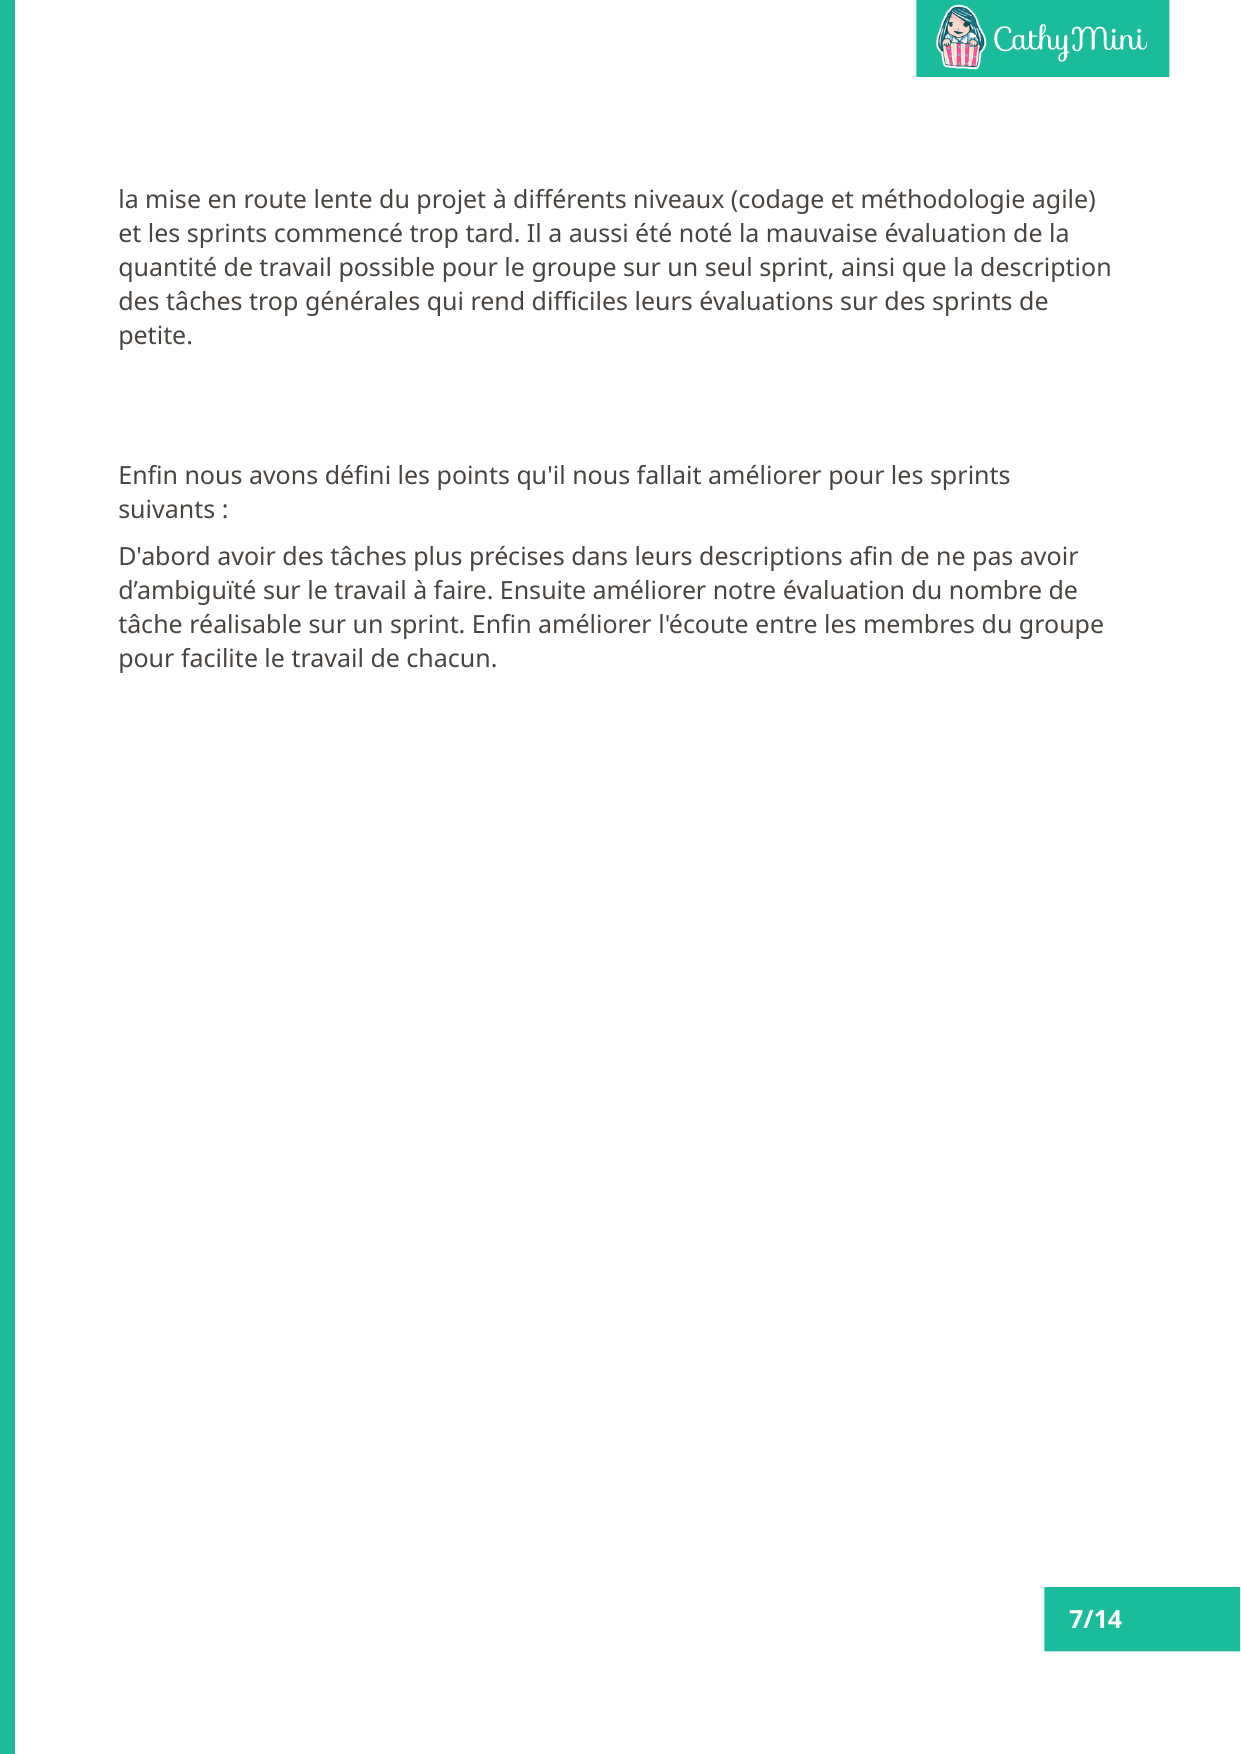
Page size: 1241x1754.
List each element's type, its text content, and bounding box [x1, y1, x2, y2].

picture [929, 0, 1156, 73]
text la mise en route lente du projet à différents niveaux (codage et méthodologie agile) et les sprints commencé trop tard. Il a aussi été noté la mauvaise évaluation de la quantité de travail possible pour le groupe sur un seul sprint, ainsi que la description des tâches trop générales qui rend difficiles leurs évaluations sur des sprints de petite. [118, 182, 1122, 352]
text D'abord avoir des tâches plus précises dans leurs descriptions afin de ne pas avoir d’ambiguïté sur le travail à faire. Ensuite améliorer notre évaluation du nombre de tâche réalisable sur un sprint. Enfin améliorer l'écoute entre les membres du groupe pour facilite le travail de chacun. [118, 538, 1122, 674]
text Enfin nous avons défini les points qu'il nous fallait améliorer pour les sprints suivants : [118, 458, 1122, 526]
